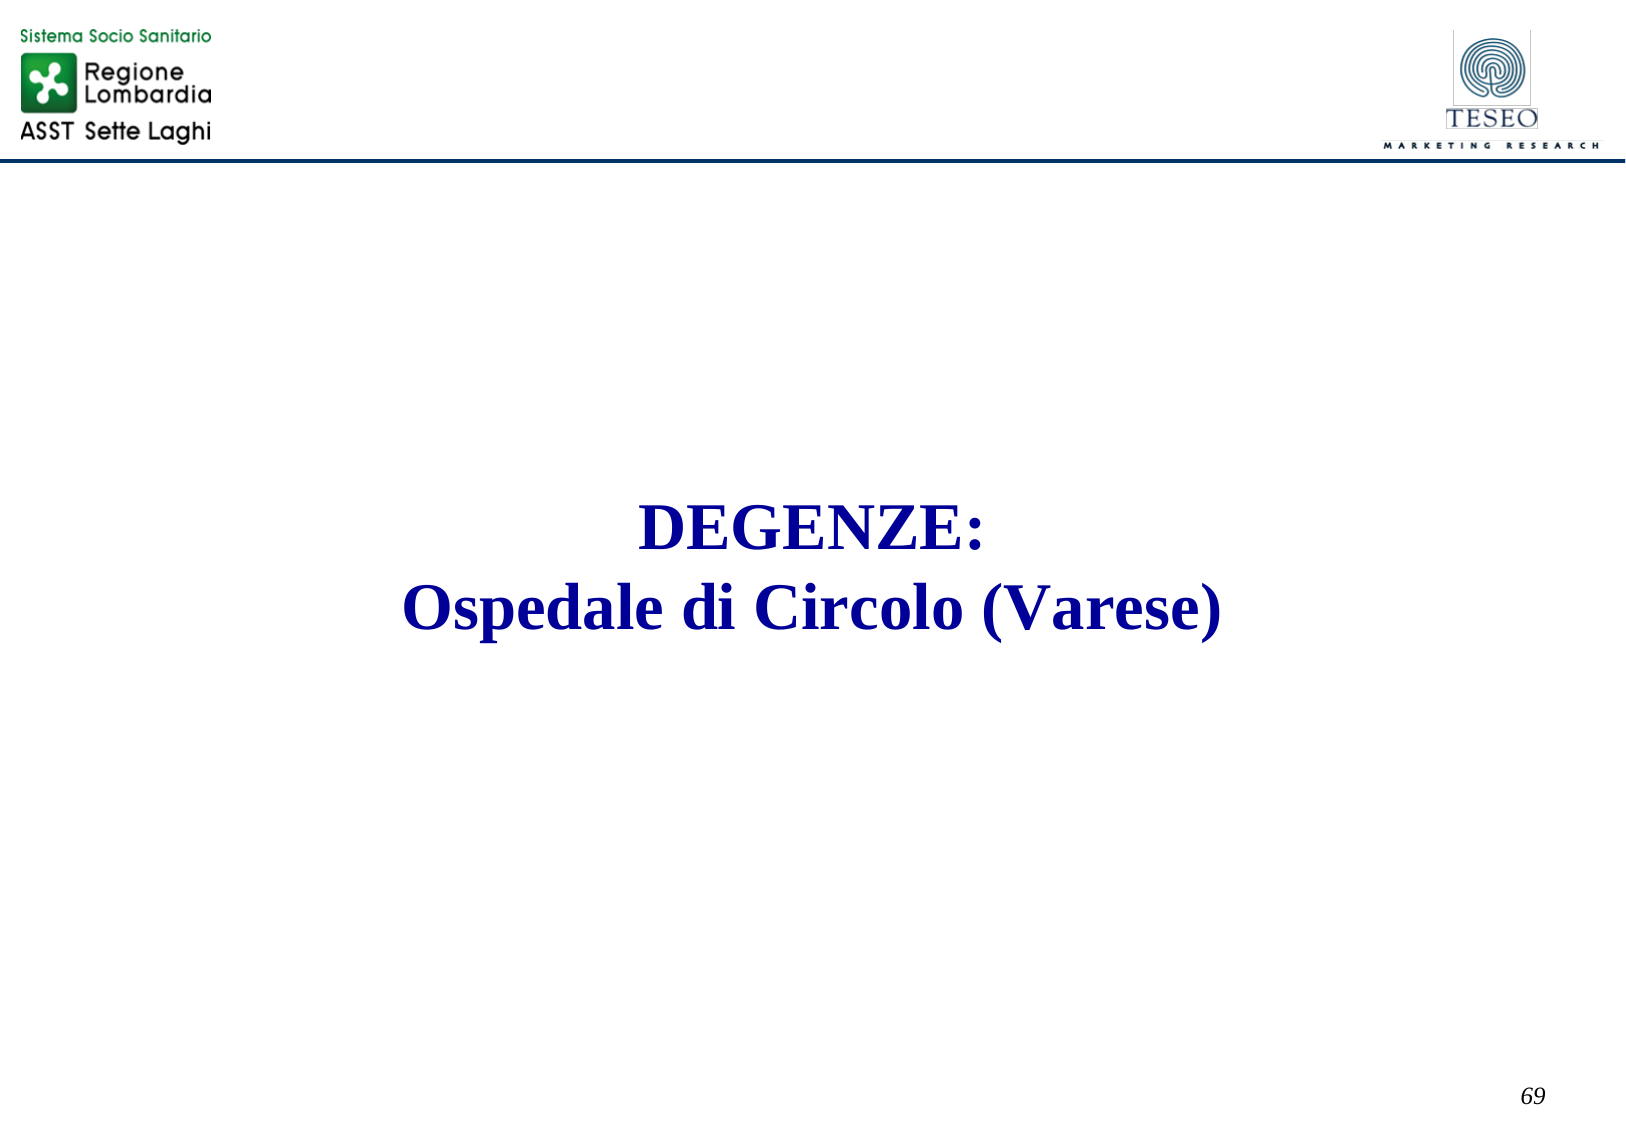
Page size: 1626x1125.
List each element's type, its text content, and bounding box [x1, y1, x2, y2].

text_box DEGENZE: Ospedale di Circolo (Varese) [121, 469, 1504, 657]
picture [1381, 30, 1604, 149]
picture [21, 26, 211, 148]
